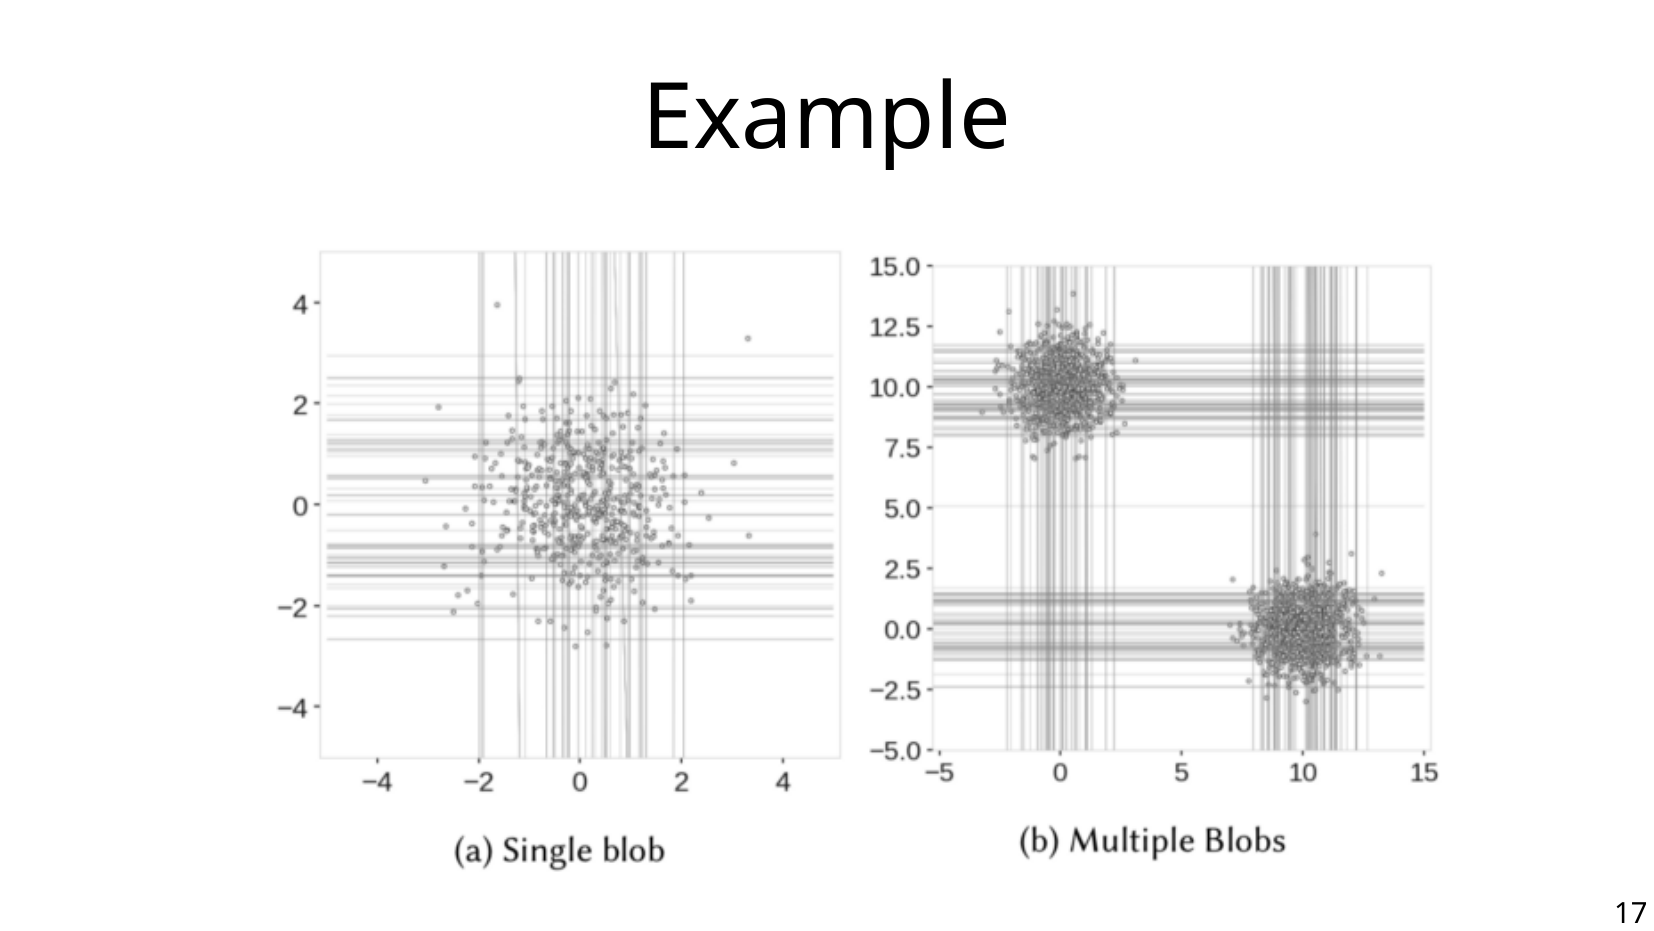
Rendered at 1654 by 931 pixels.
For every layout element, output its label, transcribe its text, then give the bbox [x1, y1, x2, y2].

picture [213, 226, 1459, 879]
title Example [82, 1, 1571, 226]
